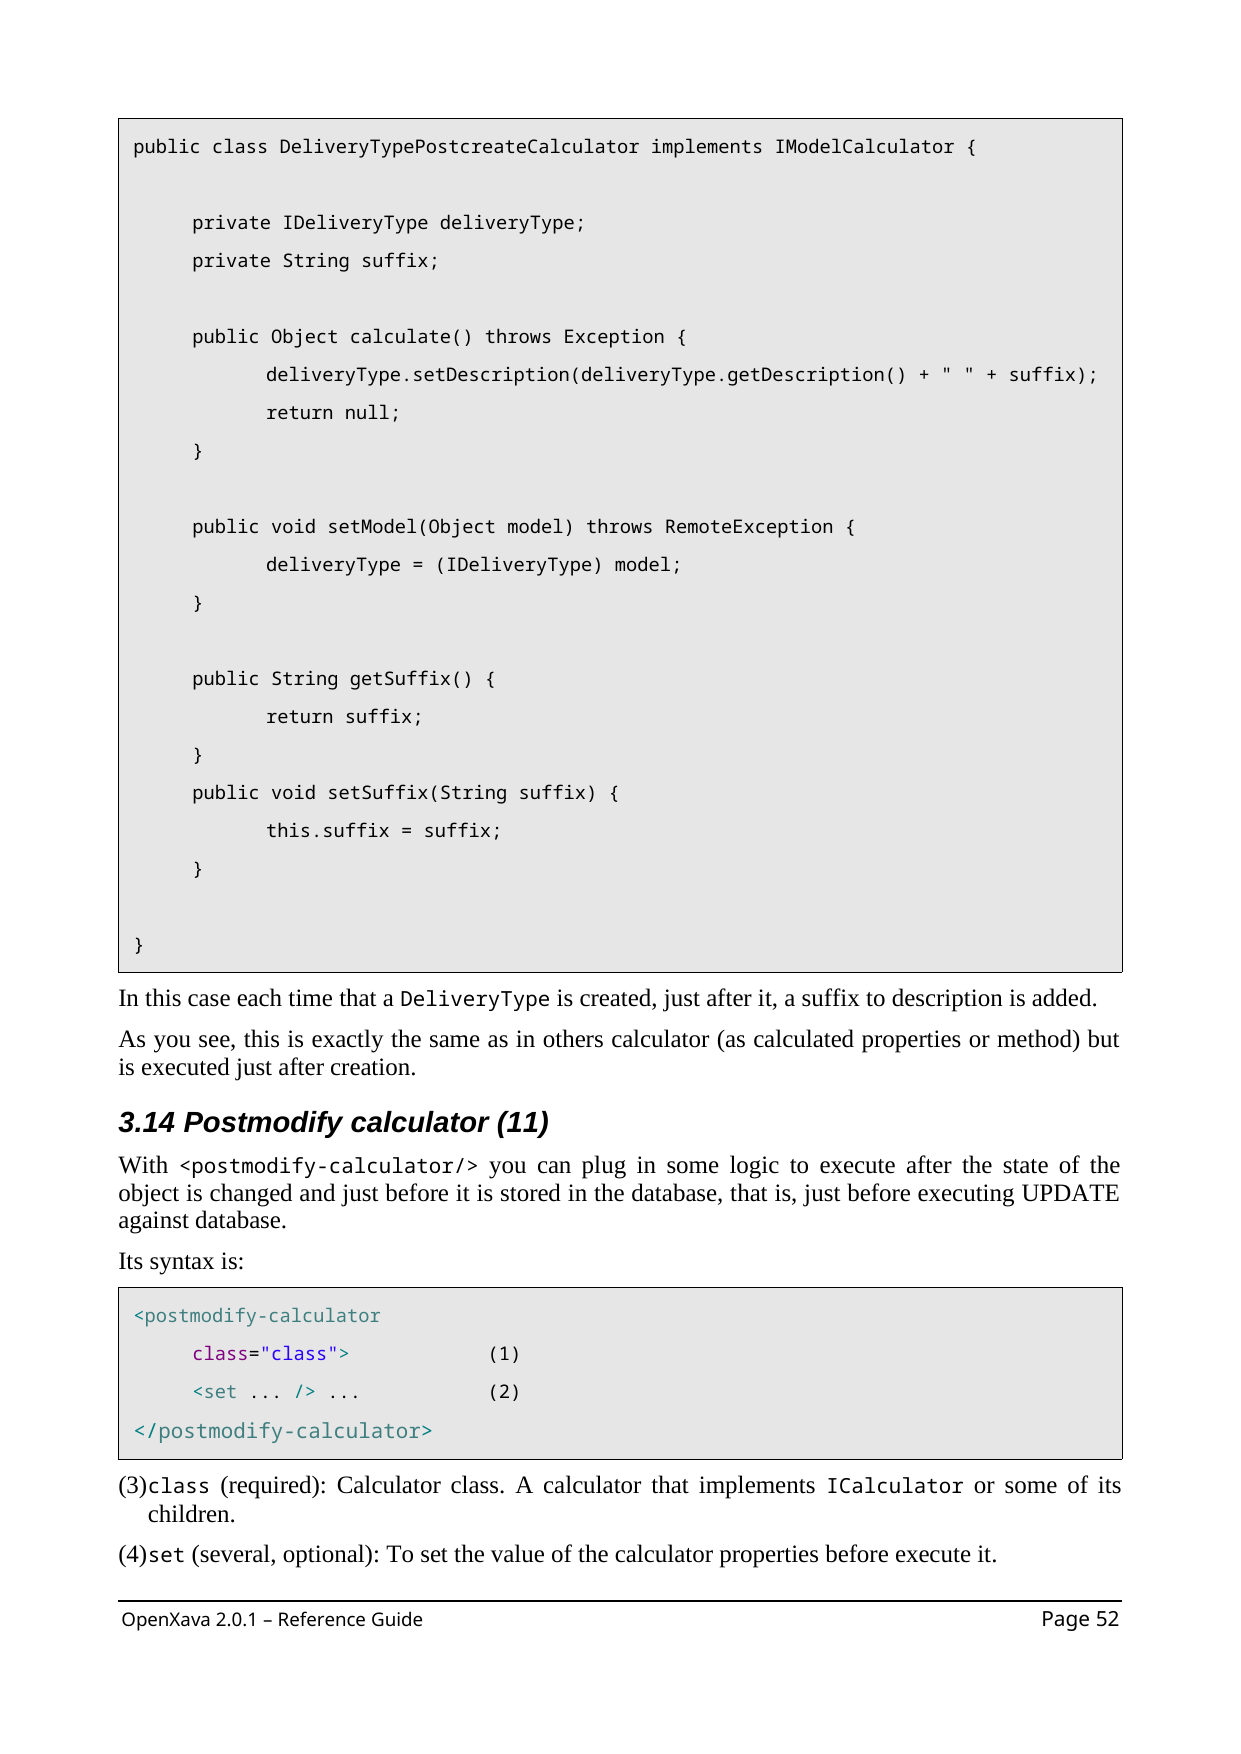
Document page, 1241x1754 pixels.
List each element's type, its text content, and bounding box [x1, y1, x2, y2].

subtitle Postmodify calculator (11) [118, 1106, 1122, 1138]
text In this case each time that a DeliveryType is created, just after it, a suffix to description is added. [118, 984, 1122, 1013]
text Its syntax is: [118, 1247, 1122, 1274]
text return null; [119, 384, 1122, 422]
text private String suffix; [119, 232, 1122, 270]
text public Object calculate() throws Exception { [119, 308, 1122, 346]
text this.suffix = suffix; [119, 802, 1122, 841]
text } [119, 726, 1122, 764]
text public class DeliveryTypePostcreateCalculator implements IModelCalculator { [119, 119, 1122, 156]
text </postmodify-calculator> [119, 1401, 1122, 1459]
text public void setSuffix(String suffix) { [119, 764, 1122, 802]
text } [119, 841, 1122, 878]
text public String getSuffix() { [119, 650, 1122, 688]
text private IDeliveryType deliveryType; [119, 194, 1122, 232]
text deliveryType = (IDeliveryType) model; [119, 536, 1122, 574]
text With <postmodify-calculator/> you can plug in some logic to execute after the state of the object is changed and just before it is stored in the database, that is, just before executing UPDATE against database. [118, 1151, 1122, 1234]
text <set ... /> ... (2) [119, 1363, 1122, 1401]
text deliveryType.setDescription(deliveryType.getDescription() + " " + suffix); [119, 346, 1122, 384]
text <postmodify-calculator [119, 1288, 1122, 1325]
text return suffix; [119, 688, 1122, 726]
list set (several, optional): To set the value of the calculator properties before execute it. [118, 1540, 1122, 1568]
text As you see, this is exactly the same as in others calculator (as calculated properties or method) but is executed just after creation. [118, 1025, 1122, 1081]
text class="class"> (1) [119, 1325, 1122, 1363]
text } [119, 574, 1122, 612]
text } [119, 917, 1122, 972]
text public void setModel(Object model) throws RemoteException { [119, 498, 1122, 536]
text } [119, 422, 1122, 460]
list class (required): Calculator class. A calculator that implements ICalculator or some of its children. [118, 1472, 1122, 1528]
